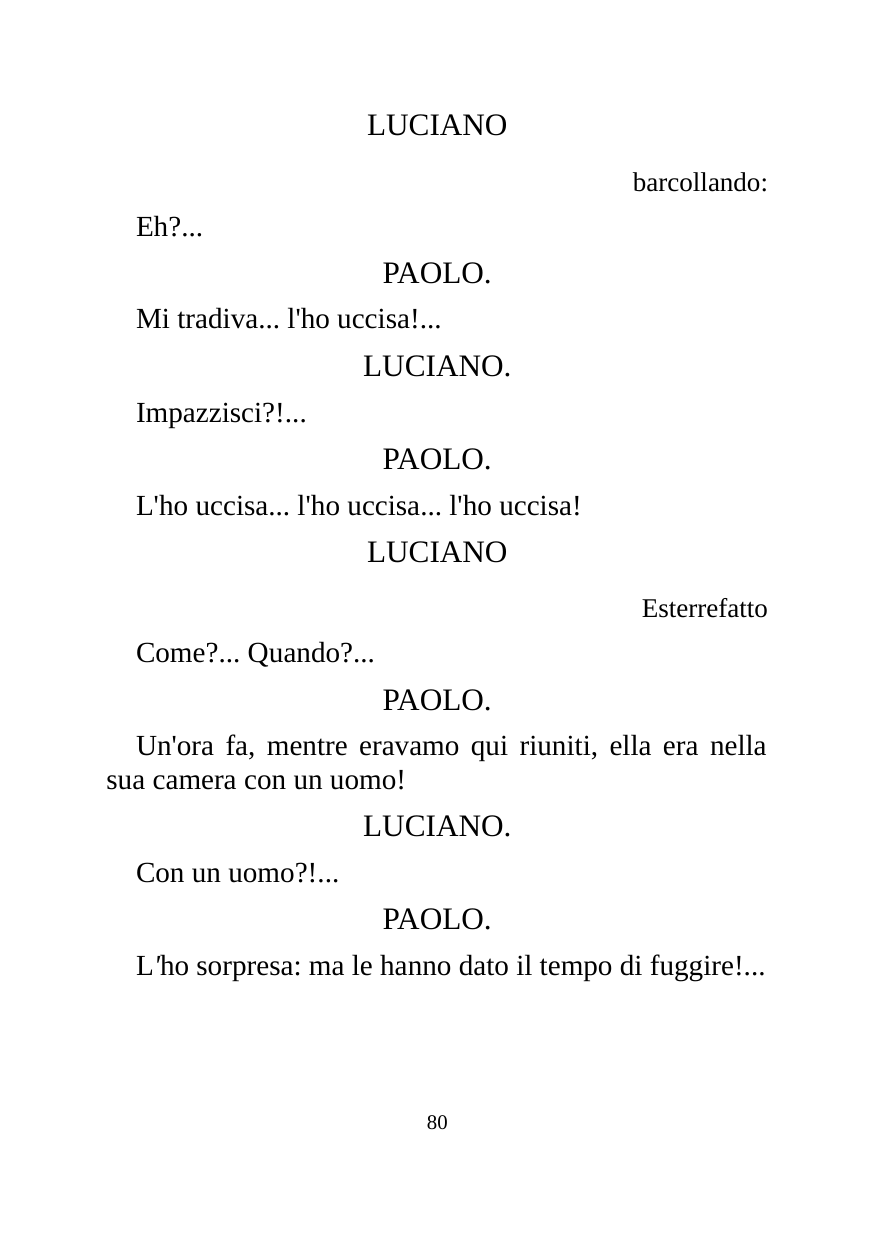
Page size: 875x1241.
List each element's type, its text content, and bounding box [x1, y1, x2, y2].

text L'ho sorpresa: ma le hanno dato il tempo di fuggire!... [106, 948, 768, 982]
text Come?... Quando?... [106, 635, 768, 669]
text Impazzisci?!... [106, 395, 768, 428]
text LUCIANO. [106, 347, 768, 383]
text Con un uomo?!... [106, 855, 768, 888]
text PAOLO. [106, 254, 768, 290]
text Eh?... [106, 209, 768, 242]
text PAOLO. [106, 681, 768, 717]
text LUCIANO [106, 106, 768, 142]
text PAOLO. [106, 900, 768, 936]
text Un'ora fa, mentre eravamo qui riuniti, ella era nella sua camera con un uomo! [106, 728, 768, 796]
text PAOLO. [106, 440, 768, 476]
text L'ho uccisa... l'ho uccisa... l'ho uccisa! [106, 488, 768, 521]
text Esterrefatto [402, 592, 768, 624]
text LUCIANO. [106, 807, 768, 843]
text Mi tradiva... l'ho uccisa!... [106, 302, 768, 335]
text LUCIANO [106, 533, 768, 569]
text barcollando: [402, 166, 768, 197]
